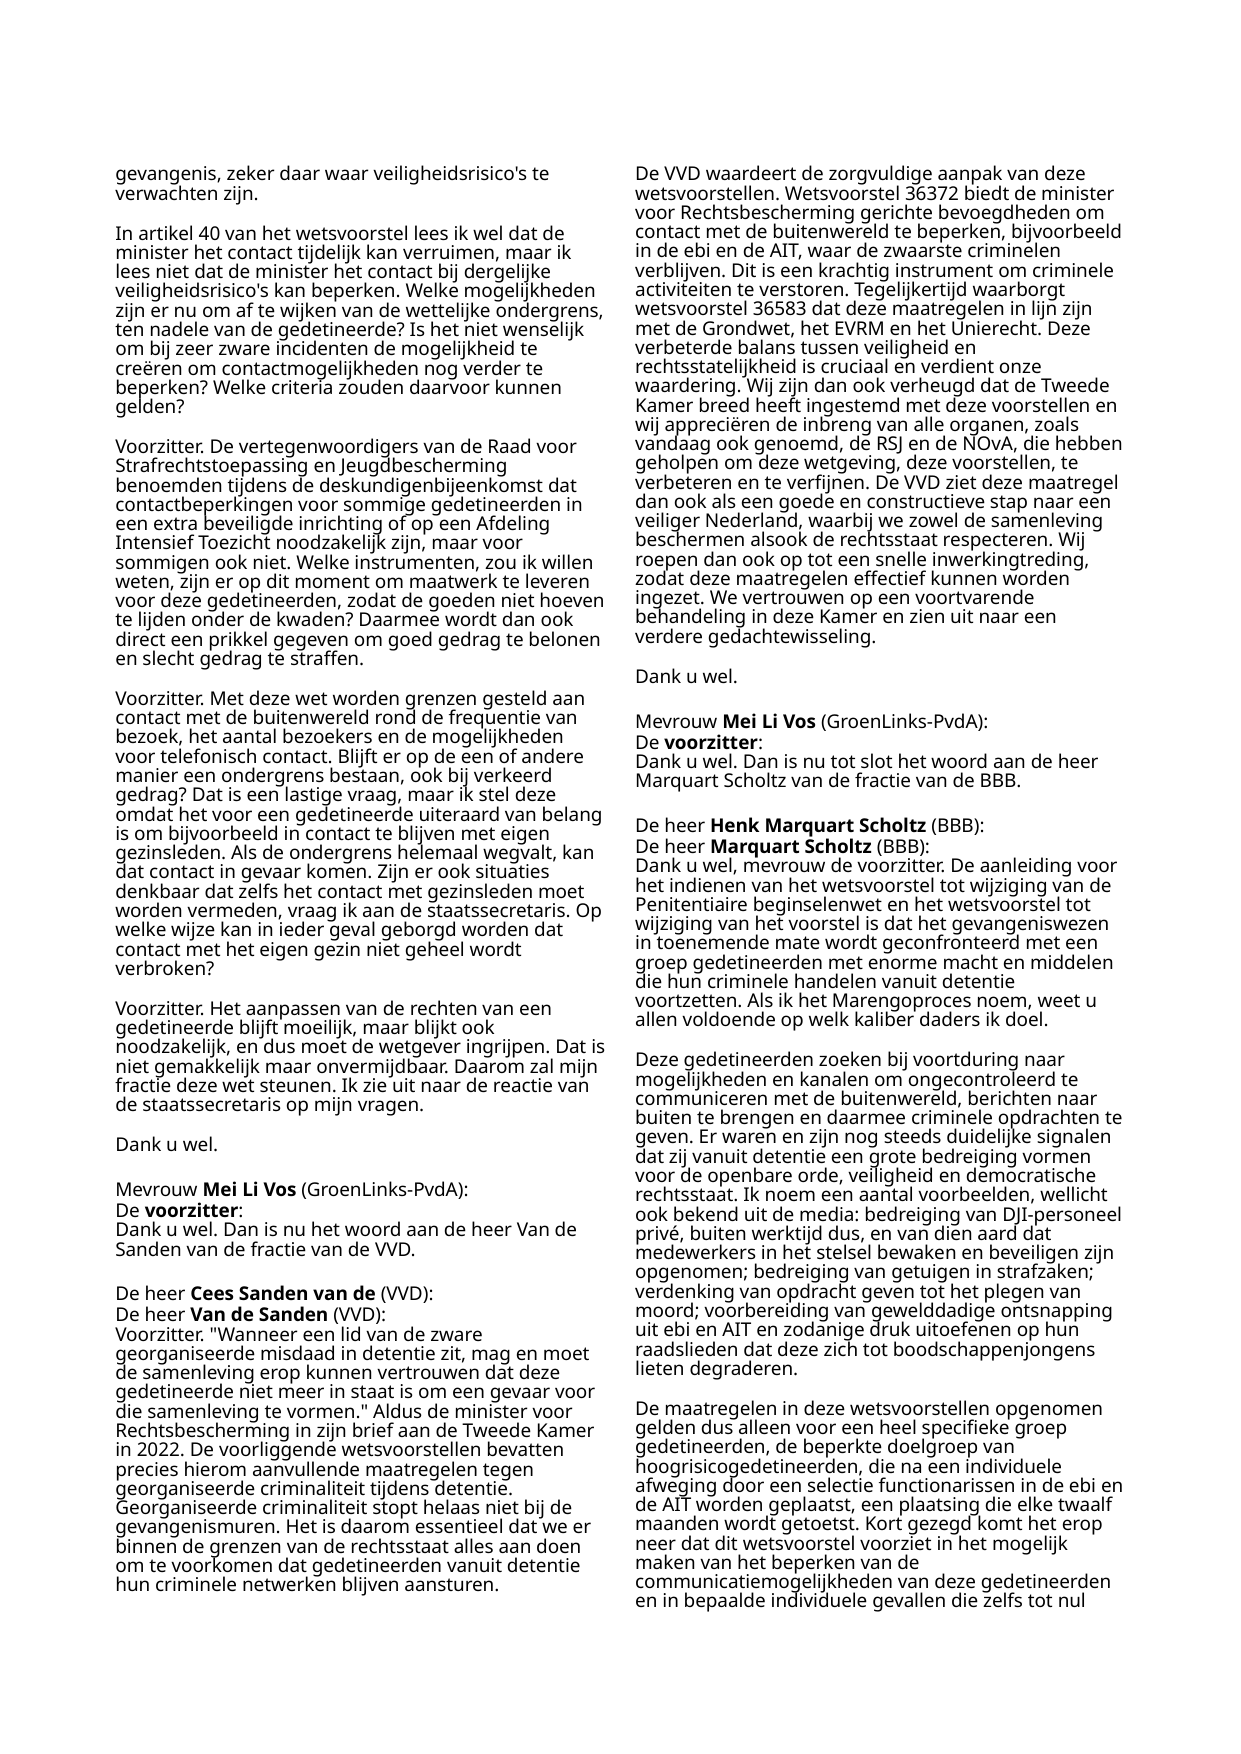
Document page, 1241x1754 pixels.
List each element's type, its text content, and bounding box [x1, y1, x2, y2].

text In artikel 40 van het wetsvoorstel lees ik wel dat de minister het contact tijdelijk kan verruimen, maar ik lees niet dat de minister het contact bij dergelijke veiligheidsrisico's kan beperken. Welke mogelijkheden zijn er nu om af te wijken van de wettelijke ondergrens, ten nadele van de gedetineerde? Is het niet wenselijk om bij zeer zware incidenten de mogelijkheid te creëren om contactmogelijkheden nog verder te beperken? Welke criteria zouden daarvoor kunnen gelden? [115, 224, 605, 417]
text De heer Marquart Scholtz (BBB): [635, 838, 1125, 857]
text De voorzitter: [635, 734, 1125, 753]
text De heer Cees Sanden van de (VVD): [115, 1281, 605, 1306]
text Dank u wel. [635, 668, 1125, 687]
text Dank u wel. [115, 1136, 605, 1155]
text De VVD waardeert de zorgvuldige aanpak van deze wetsvoorstellen. Wetsvoorstel 36372 biedt de minister voor Rechtsbescherming gerichte bevoegdheden om contact met de buitenwereld te beperken, bijvoorbeeld in de ebi en de AIT, waar de zwaarste criminelen verblijven. Dit is een krachtig instrument om criminele activiteiten te verstoren. Tegelijkertijd waarborgt wetsvoorstel 36583 dat deze maatregelen in lijn zijn met de Grondwet, het EVRM en het Unierecht. Deze verbeterde balans tussen veiligheid en rechtsstatelijkheid is cruciaal en verdient onze waardering. Wij zijn dan ook verheugd dat de Tweede Kamer breed heeft ingestemd met deze voorstellen en wij appreciëren de inbreng van alle organen, zoals vandaag ook genoemd, de RSJ en de NOvA, die hebben geholpen om deze wetgeving, deze voorstellen, te verbeteren en te verfijnen. De VVD ziet deze maatregel dan ook als een goede en constructieve stap naar een veiliger Nederland, waarbij we zowel de samenleving beschermen alsook de rechtsstaat respecteren. Wij roepen dan ook op tot een snelle inwerkingtreding, zodat deze maatregelen effectief kunnen worden ingezet. We vertrouwen op een voortvarende behandeling in deze Kamer en zien uit naar een verdere gedachtewisseling. [635, 165, 1125, 647]
text Voorzitter. Het aanpassen van de rechten van een gedetineerde blijft moeilijk, maar blijkt ook noodzakelijk, en dus moet de wetgever ingrijpen. Dat is niet gemakkelijk maar onvermijdbaar. Daarom zal mijn fractie deze wet steunen. Ik zie uit naar de reactie van de staatssecretaris op mijn vragen. [115, 1000, 605, 1115]
text De heer Van de Sanden (VVD): [115, 1306, 605, 1326]
text Dank u wel. Dan is nu het woord aan de heer Van de Sanden van de fractie van de VVD. [115, 1221, 605, 1260]
text Voorzitter. "Wanneer een lid van de zware georganiseerde misdaad in detentie zit, mag en moet de samenleving erop kunnen vertrouwen dat deze gedetineerde niet meer in staat is om een gevaar voor die samenleving te vormen." Aldus de minister voor Rechtsbescherming in zijn brief aan de Tweede Kamer in 2022. De voorliggende wetsvoorstellen bevatten precies hierom aanvullende maatregelen tegen georganiseerde criminaliteit tijdens detentie. Georganiseerde criminaliteit stopt helaas niet bij de gevangenismuren. Het is daarom essentieel dat we er binnen de grenzen van de rechtsstaat alles aan doen om te voorkomen dat gedetineerden vanuit detentie hun criminele netwerken blijven aansturen. [115, 1326, 605, 1595]
text Mevrouw Mei Li Vos (GroenLinks-PvdA): [635, 708, 1125, 734]
text Voorzitter. Met deze wet worden grenzen gesteld aan contact met de buitenwereld rond de frequentie van bezoek, het aantal bezoekers en de mogelijkheden voor telefonisch contact. Blijft er op de een of andere manier een ondergrens bestaan, ook bij verkeerd gedrag? Dat is een lastige vraag, maar ik stel deze omdat het voor een gedetineerde uiteraard van belang is om bijvoorbeeld in contact te blijven met eigen gezinsleden. Als de ondergrens helemaal wegvalt, kan dat contact in gevaar komen. Zijn er ook situaties denkbaar dat zelfs het contact met gezinsleden moet worden vermeden, vraag ik aan de staatssecretaris. Op welke wijze kan in ieder geval geborgd worden dat contact met het eigen gezin niet geheel wordt verbroken? [115, 690, 605, 979]
text Mevrouw Mei Li Vos (GroenLinks-PvdA): [115, 1176, 605, 1202]
text Voorzitter. De vertegenwoordigers van de Raad voor Strafrechtstoepassing en Jeugdbescherming benoemden tijdens de deskundigenbijeenkomst dat contactbeperkingen voor sommige gedetineerden in een extra beveiligde inrichting of op een Afdeling Intensief Toezicht noodzakelijk zijn, maar voor sommigen ook niet. Welke instrumenten, zou ik willen weten, zijn er op dit moment om maatwerk te leveren voor deze gedetineerden, zodat de goeden niet hoeven te lijden onder de kwaden? Daarmee wordt dan ook direct een prikkel gegeven om goed gedrag te belonen en slecht gedrag te straffen. [115, 438, 605, 669]
text De voorzitter: [115, 1202, 605, 1221]
text gevangenis, zeker daar waar veiligheidsrisico's te verwachten zijn. [115, 165, 605, 204]
text De maatregelen in deze wetsvoorstellen opgenomen gelden dus alleen voor een heel specifieke groep gedetineerden, de beperkte doelgroep van hoogrisicogedetineerden, die na een individuele afweging door een selectie functionarissen in de ebi en de AIT worden geplaatst, een plaatsing die elke twaalf maanden wordt getoetst. Kort gezegd komt het erop neer dat dit wetsvoorstel voorziet in het mogelijk maken van het beperken van de communicatiemogelijkheden van deze gedetineerden en in bepaalde individuele gevallen die zelfs tot nul [635, 1400, 1125, 1612]
text Deze gedetineerden zoeken bij voortduring naar mogelijkheden en kanalen om ongecontroleerd te communiceren met de buitenwereld, berichten naar buiten te brengen en daarmee criminele opdrachten te geven. Er waren en zijn nog steeds duidelijke signalen dat zij vanuit detentie een grote bedreiging vormen voor de openbare orde, veiligheid en democratische rechtsstaat. Ik noem een aantal voorbeelden, wellicht ook bekend uit de media: bedreiging van DJI-personeel privé, buiten werktijd dus, en van dien aard dat medewerkers in het stelsel bewaken en beveiligen zijn opgenomen; bedreiging van getuigen in strafzaken; verdenking van opdracht geven tot het plegen van moord; voorbereiding van gewelddadige ontsnapping uit ebi en AIT en zodanige druk uitoefenen op hun raadslieden dat deze zich tot boodschappenjongens lieten degraderen. [635, 1051, 1125, 1379]
text Dank u wel, mevrouw de voorzitter. De aanleiding voor het indienen van het wetsvoorstel tot wijziging van de Penitentiaire beginselenwet en het wetsvoorstel tot wijziging van het voorstel is dat het gevangeniswezen in toenemende mate wordt geconfronteerd met een groep gedetineerden met enorme macht en middelen die hun criminele handelen vanuit detentie voortzetten. Als ik het Marengoproces noem, weet u allen voldoende op welk kaliber daders ik doel. [635, 857, 1125, 1031]
text Dank u wel. Dan is nu tot slot het woord aan de heer Marquart Scholtz van de fractie van de BBB. [635, 753, 1125, 791]
text De heer Henk Marquart Scholtz (BBB): [635, 812, 1125, 838]
